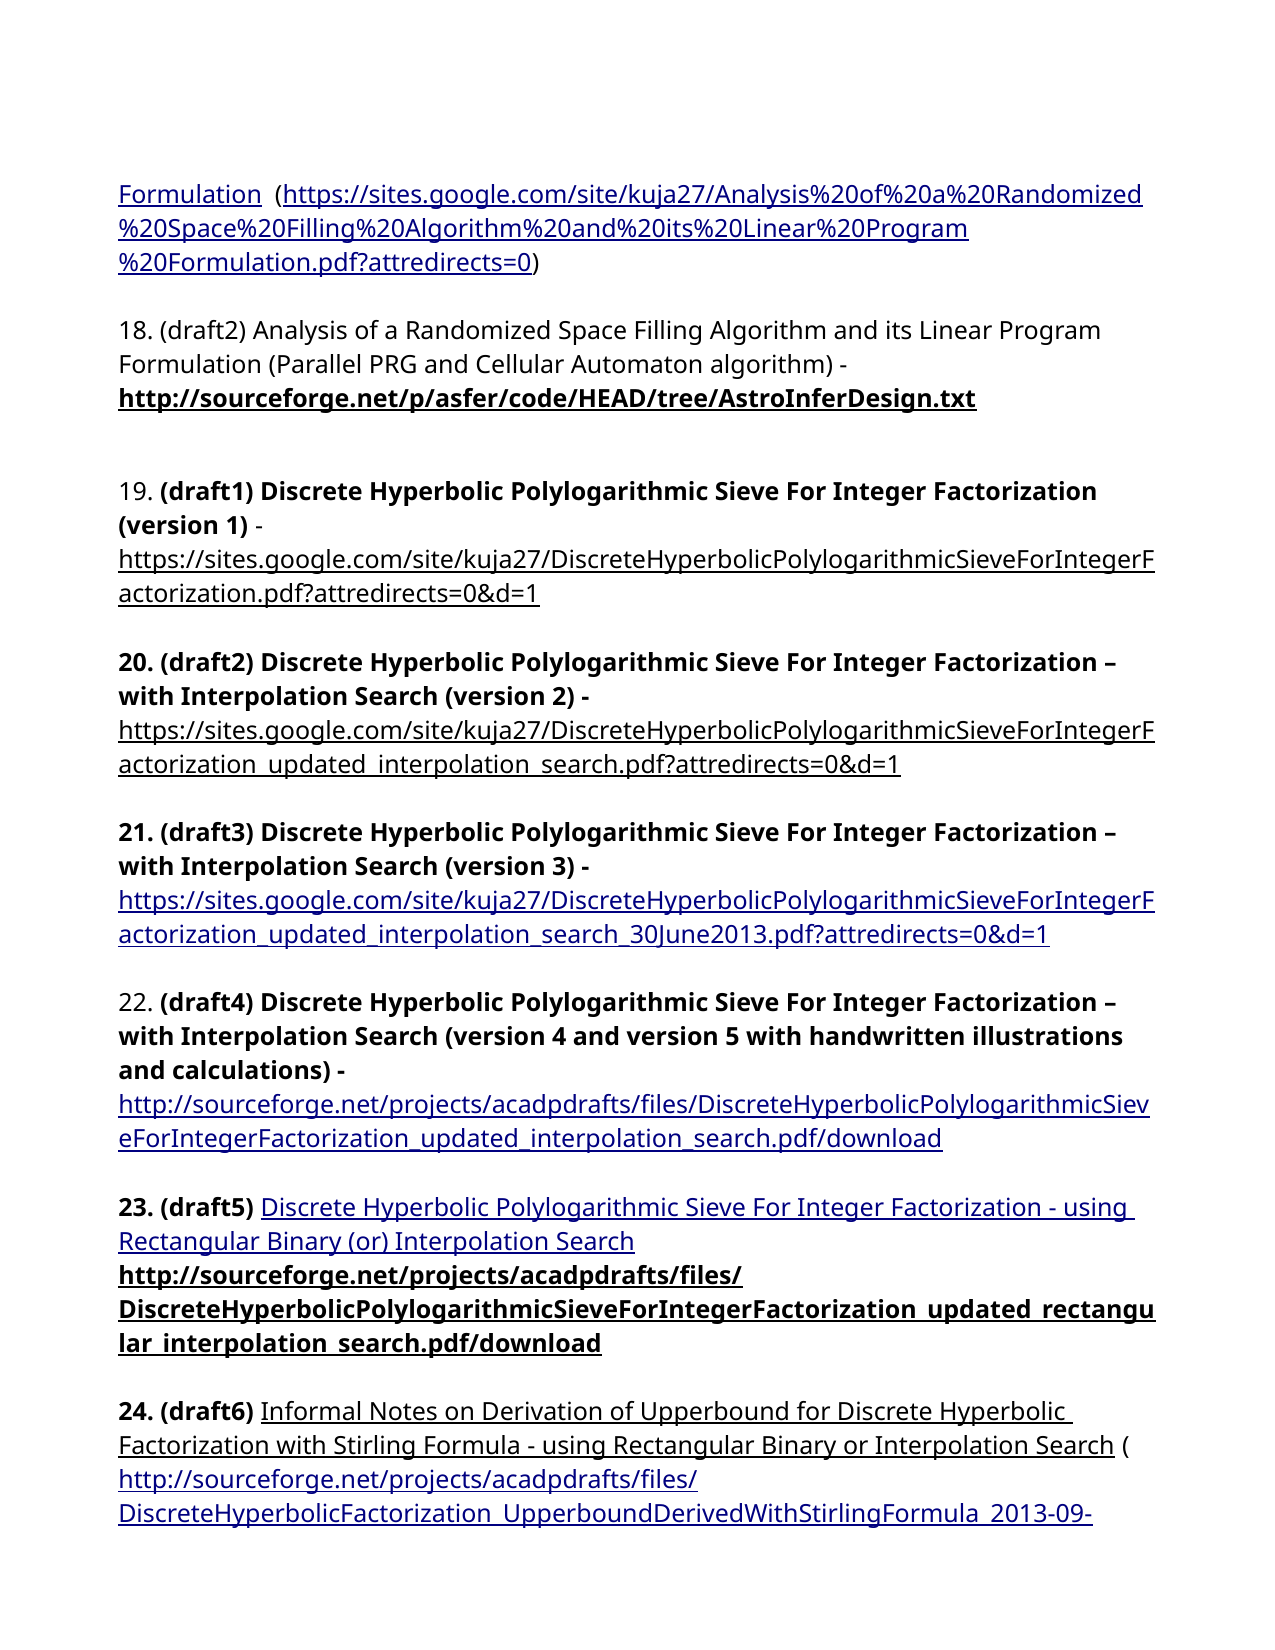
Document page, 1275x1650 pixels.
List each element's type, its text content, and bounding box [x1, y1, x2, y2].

text 18. (draft2) Analysis of a Randomized Space Filling Algorithm and its Linear Program Formulation (Parallel PRG and Cellular Automaton algorithm) - http://sourceforge.net/p/asfer/code/HEAD/tree/AstroInferDesign.txt [118, 313, 1157, 415]
text 24. (draft6) Informal Notes on Derivation of Upperbound for Discrete Hyperbolic Factorization with Stirling Formula - using Rectangular Binary or Interpolation Search ( [118, 1393, 1157, 1462]
text Formulation (https://sites.google.com/site/kuja27/Analysis%20of%20a%20Randomized%20Space%20Filling%20Algorithm%20and%20its%20Linear%20Program%20Formulation.pdf?attredirects=0) [118, 176, 1157, 278]
text http://sourceforge.net/projects/acadpdrafts/files/DiscreteHyperbolicFactorization_UpperboundDerivedWithStirlingFormula_2013-09- [118, 1462, 1157, 1530]
text 19. (draft1) Discrete Hyperbolic Polylogarithmic Sieve For Integer Factorization (version 1) - https://sites.google.com/site/kuja27/DiscreteHyperbolicPolylogarithmicSieveForIntegerFactorization.pdf?attredirects=0&d=1 [118, 474, 1157, 610]
text 20. (draft2) Discrete Hyperbolic Polylogarithmic Sieve For Integer Factorization – with Interpolation Search (version 2) - https://sites.google.com/site/kuja27/DiscreteHyperbolicPolylogarithmicSieveForIntegerFactorization_updated_interpolation_search.pdf?attredirects=0&d=1 [118, 644, 1157, 780]
text 21. (draft3) Discrete Hyperbolic Polylogarithmic Sieve For Integer Factorization – with Interpolation Search (version 3) - https://sites.google.com/site/kuja27/DiscreteHyperbolicPolylogarithmicSieveForIntegerFactorization_updated_interpolation_search_30June2013.pdf?attredirects=0&d=1 [118, 814, 1157, 951]
text http://sourceforge.net/projects/acadpdrafts/files/DiscreteHyperbolicPolylogarithmicSieveForIntegerFactorization_updated_rectangular_interpolation_search.pdf/download [118, 1257, 1157, 1359]
text 23. (draft5) Discrete Hyperbolic Polylogarithmic Sieve For Integer Factorization - using Rectangular Binary (or) Interpolation Search [118, 1189, 1157, 1257]
text 22. (draft4) Discrete Hyperbolic Polylogarithmic Sieve For Integer Factorization – with Interpolation Search (version 4 and version 5 with handwritten illustrations and calculations) - http://sourceforge.net/projects/acadpdrafts/files/DiscreteHyperbolicPolylogarithmicSieveForIntegerFactorization_updated_interpolation_search.pdf/download [118, 985, 1157, 1155]
